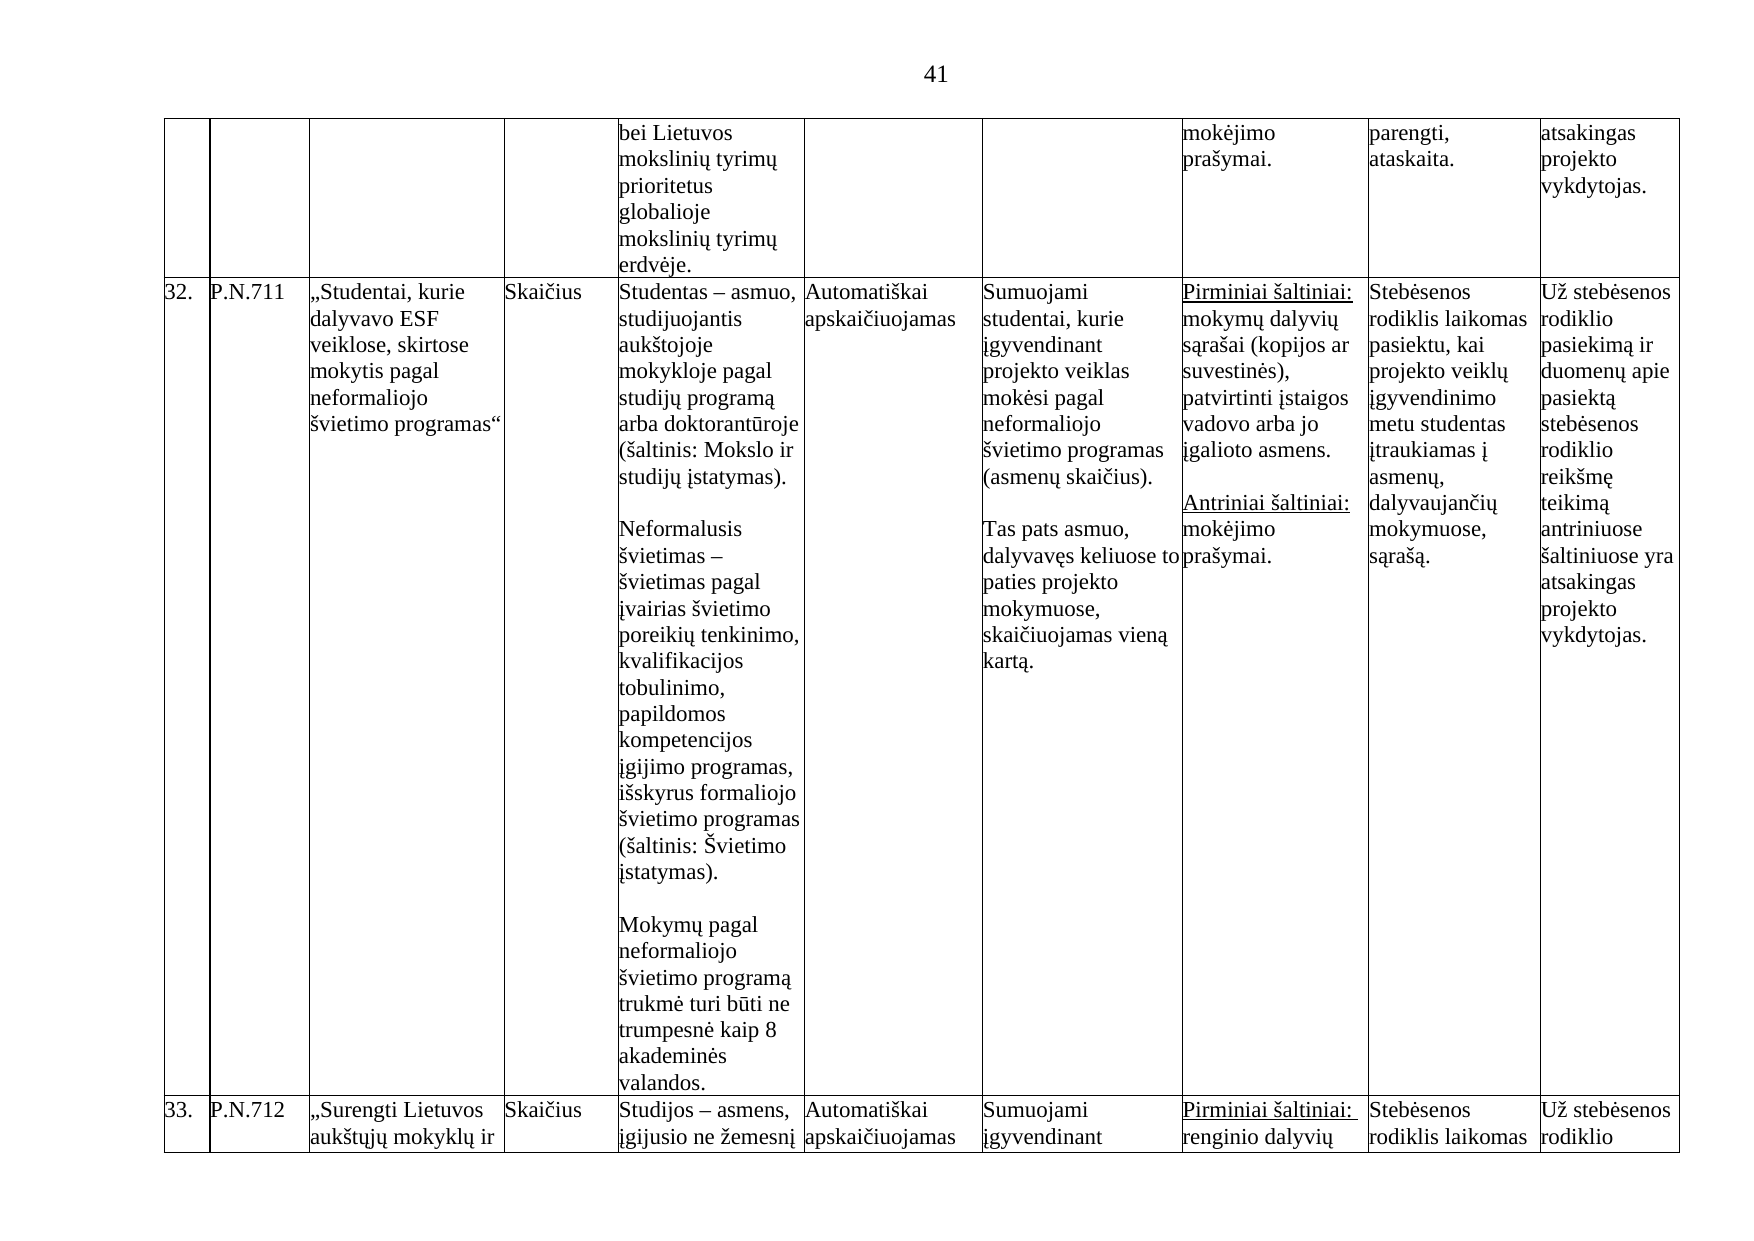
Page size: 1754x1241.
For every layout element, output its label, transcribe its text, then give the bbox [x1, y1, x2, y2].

table_cell Pirminiai šaltiniai: mokymų dalyvių sąrašai (kopijos ar suvestinės), patvirtinti įstaigos vadovo arba jo įgalioto asmens. Antriniai šaltiniai: mokėjimo prašymai. [1183, 278, 1368, 1095]
table_cell [505, 119, 618, 277]
table_cell [983, 119, 1182, 277]
table_cell „Studentai, kurie dalyvavo ESF veiklose, skirtose mokytis pagal neformaliojo švietimo programas“ [310, 278, 504, 1095]
table_cell 33. [165, 1096, 209, 1152]
table_cell „Surengti Lietuvos aukštųjų mokyklų ir [310, 1096, 504, 1152]
table_cell Skaičius [505, 1096, 618, 1152]
table_cell Automatiškai apskaičiuojamas [805, 1096, 982, 1152]
table_cell Automatiškai apskaičiuojamas [805, 278, 982, 1095]
table_cell [165, 119, 209, 277]
table_cell bei Lietuvos mokslinių tyrimų prioritetus globalioje mokslinių tyrimų erdvėje. [619, 119, 804, 277]
table_cell P.N.711 [211, 278, 309, 1095]
table_cell Pirminiai šaltiniai: renginio dalyvių [1183, 1096, 1368, 1152]
table_cell Už stebėsenos rodiklio [1541, 1096, 1679, 1152]
table_cell mokėjimo prašymai. [1183, 119, 1368, 277]
table_cell Sumuojami įgyvendinant [983, 1096, 1182, 1152]
table_cell [805, 119, 982, 277]
table_cell Studentas – asmuo, studijuojantis aukštojoje mokykloje pagal studijų programą arba doktorantūroje (šaltinis: Mokslo ir studijų įstatymas). Neformalusis švietimas – švietimas pagal įvairias švietimo poreikių tenkinimo, kvalifikacijos tobulinimo, papildomos kompetencijos įgijimo programas, išskyrus formaliojo švietimo programas (šaltinis: Švietimo įstatymas). Mokymų pagal neformaliojo švietimo programą trukmė turi būti ne trumpesnė kaip 8 akademinės valandos. [619, 278, 804, 1095]
table_cell Už stebėsenos rodiklio pasiekimą ir duomenų apie pasiektą stebėsenos rodiklio reikšmę teikimą antriniuose šaltiniuose yra atsakingas projekto vykdytojas. [1541, 278, 1679, 1095]
table_cell Stebėsenos rodiklis laikomas pasiektu, kai projekto veiklų įgyvendinimo metu studentas įtraukiamas į asmenų, dalyvaujančių mokymuose, sąrašą. [1369, 278, 1540, 1095]
table_cell [310, 119, 504, 277]
table_cell atsakingas projekto vykdytojas. [1541, 119, 1679, 277]
table_cell Sumuojami studentai, kurie įgyvendinant projekto veiklas mokėsi pagal neformaliojo švietimo programas (asmenų skaičius). Tas pats asmuo, dalyvavęs keliuose to paties projekto mokymuose, skaičiuojamas vieną kartą. [983, 278, 1182, 1095]
table_cell [211, 119, 309, 277]
table_cell P.N.712 [211, 1096, 309, 1152]
table_cell parengti, ataskaita. [1369, 119, 1540, 277]
table_cell Skaičius [505, 278, 618, 1095]
table_cell 32. [165, 278, 209, 1095]
table_cell Studijos – asmens, įgijusio ne žemesnį [619, 1096, 804, 1152]
table_cell Stebėsenos rodiklis laikomas [1369, 1096, 1540, 1152]
